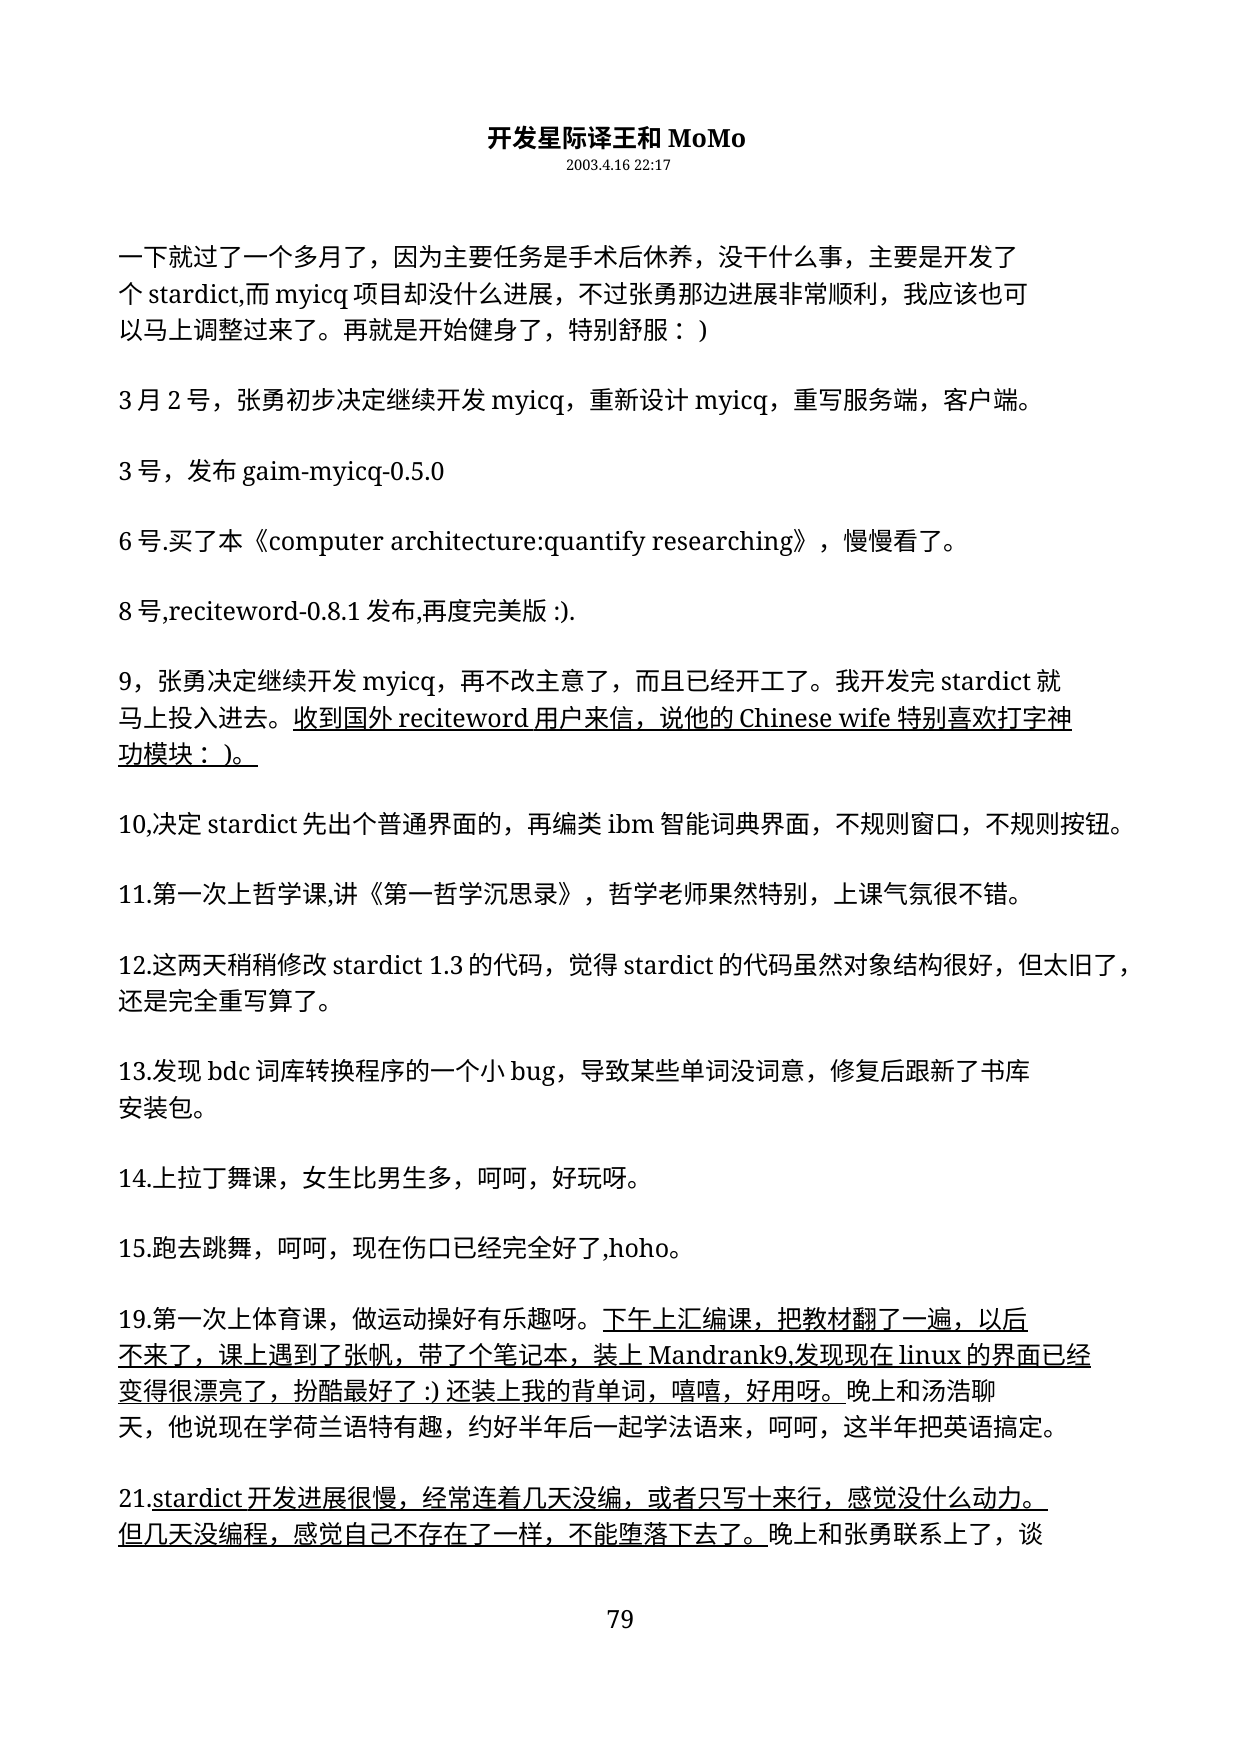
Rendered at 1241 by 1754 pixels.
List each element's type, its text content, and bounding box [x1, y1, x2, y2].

text 不来了，课上遇到了张帆，带了个笔记本，装上Mandrank9,发现现在linux的界面已经 [118, 1335, 1122, 1372]
text 11.第一次上哲学课,讲《第一哲学沉思录》，哲学老师果然特别，上课气氛很不错。 [118, 875, 1122, 911]
text 以马上调整过来了。再就是开始健身了，特别舒服 ：) [118, 310, 1122, 347]
text 3月2号，张勇初步决定继续开发myicq，重新设计myicq，重写服务端，客户端。 [118, 381, 1122, 417]
text 功模块 ：)。 [118, 734, 1122, 771]
text 天，他说现在学荷兰语特有趣，约好半年后一起学法语来，呵呵，这半年把英语搞定。 [118, 1408, 1122, 1444]
text 个stardict,而myicq项目却没什么进展，不过张勇那边进展非常顺利，我应该也可 [118, 274, 1122, 310]
text 15.跑去跳舞，呵呵，现在伤口已经完全好了,hoho。 [118, 1229, 1122, 1265]
text 10,决定stardict先出个普通界面的，再编类ibm智能词典界面，不规则窗口，不规则按钮。 [118, 805, 1122, 841]
text 13.发现bdc词库转换程序的一个小bug，导致某些单词没词意，修复后跟新了书库 [118, 1052, 1122, 1088]
text 8号,reciteword-0.8.1发布,再度完美版 :). [118, 592, 1122, 628]
text 开发星际译王和MoMo 2003.4.16 22:17 [118, 118, 1122, 174]
text 变得很漂亮了，扮酷最好了 :) 还装上我的背单词，嘻嘻，好用呀。晚上和汤浩聊 [118, 1372, 1122, 1408]
text 一下就过了一个多月了，因为主要任务是手术后休养，没干什么事，主要是开发了 [118, 238, 1122, 274]
text 12.这两天稍稍修改stardict 1.3的代码，觉得stardict的代码虽然对象结构很好，但太旧了，还是完全重写算了。 [118, 945, 1122, 1018]
text 14.上拉丁舞课，女生比男生多，呵呵，好玩呀。 [118, 1158, 1122, 1195]
text 21.stardict开发进展很慢，经常连着几天没编，或者只写十来行，感觉没什么动力。 [118, 1478, 1122, 1514]
text 但几天没编程，感觉自己不存在了一样，不能堕落下去了。晚上和张勇联系上了，谈 [118, 1514, 1122, 1551]
text 9，张勇决定继续开发myicq，再不改主意了，而且已经开工了。我开发完stardict就 [118, 662, 1122, 698]
text 3号，发布gaim-myicq-0.5.0 [118, 451, 1122, 487]
text 安装包。 [118, 1088, 1122, 1124]
text 6号.买了本《computer architecture:quantify researching》，慢慢看了。 [118, 521, 1122, 557]
text 19.第一次上体育课，做运动操好有乐趣呀。下午上汇编课，把教材翻了一遍，以后 [118, 1299, 1122, 1335]
text 马上投入进去。收到国外reciteword用户来信，说他的Chinese wife 特别喜欢打字神 [118, 698, 1122, 734]
